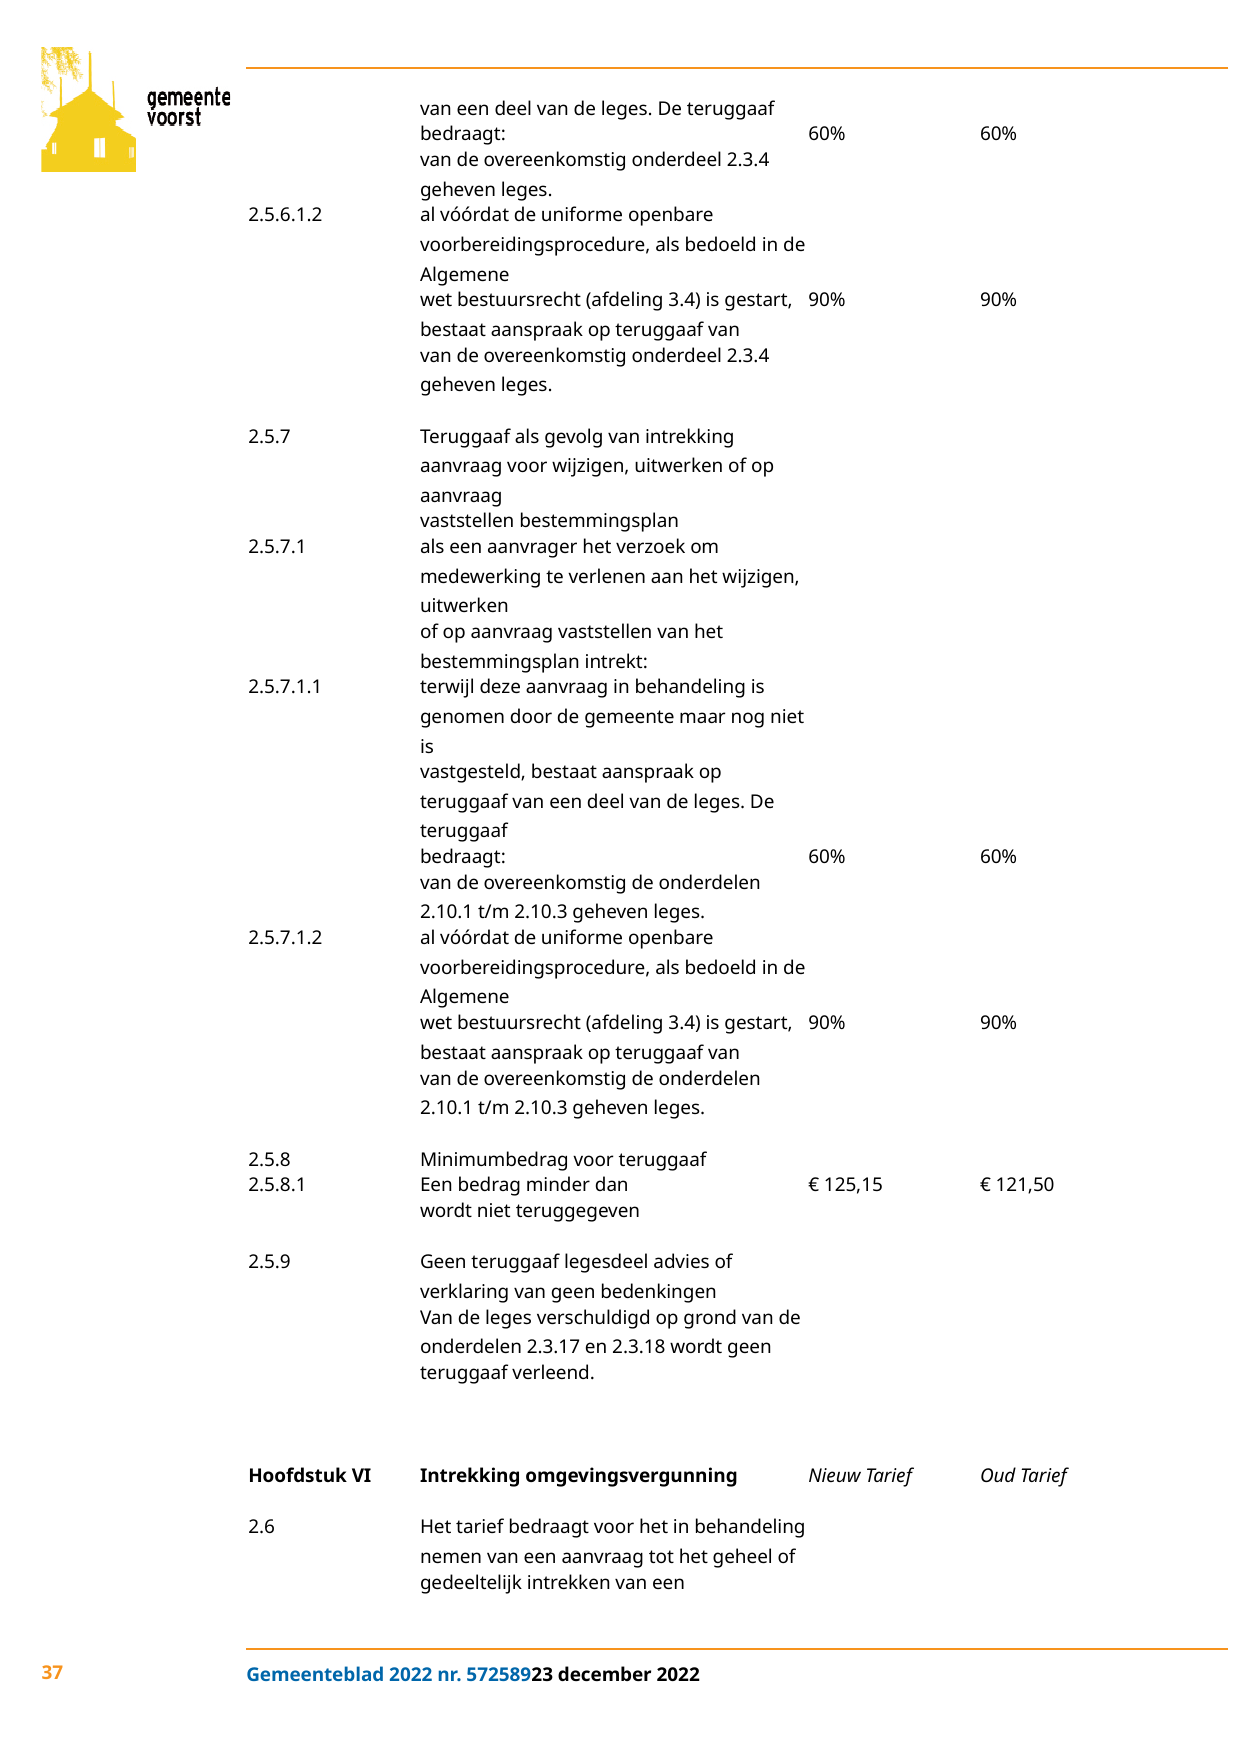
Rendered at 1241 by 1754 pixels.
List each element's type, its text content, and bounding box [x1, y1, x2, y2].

table_cell [808, 202, 980, 286]
table_cell 90% [980, 1009, 1152, 1065]
table_cell van de overeenkomstig onderdeel 2.3.4 geheven leges. [420, 342, 808, 397]
table_cell [980, 1304, 1152, 1359]
table_cell vastgesteld, bestaat aanspraak op teruggaaf van een deel van de leges. De teruggaaf [420, 759, 808, 843]
table_cell [248, 1120, 420, 1146]
table_cell 60% [980, 844, 1152, 869]
picture [41, 47, 231, 172]
table_cell [808, 869, 980, 924]
table_cell [248, 1223, 420, 1249]
table_cell [808, 1411, 980, 1436]
table_cell [980, 674, 1152, 758]
table_cell [808, 1146, 980, 1171]
table_cell [808, 1488, 980, 1514]
table_cell [980, 146, 1152, 202]
table_cell [248, 869, 420, 924]
table_cell [420, 1488, 808, 1514]
table_cell [248, 342, 420, 397]
table_cell teruggaaf verleend. [420, 1359, 808, 1385]
table_cell [420, 1436, 808, 1462]
table_cell 2.5.8.1 [248, 1171, 420, 1197]
table_cell 2.5.7 [248, 423, 420, 508]
table_cell [980, 1436, 1152, 1462]
table_cell [808, 618, 980, 674]
table_cell [980, 95, 1152, 121]
table_cell [980, 618, 1152, 674]
table_cell [248, 397, 420, 423]
table_cell of op aanvraag vaststellen van het bestemmingsplan intrekt: [420, 618, 808, 674]
table_cell [420, 1223, 808, 1249]
table_cell van de overeenkomstig onderdeel 2.3.4 geheven leges. [420, 146, 808, 202]
table_cell [980, 1197, 1152, 1223]
table_cell [980, 869, 1152, 924]
table_cell [808, 1197, 980, 1223]
table_cell [808, 1569, 980, 1595]
table_cell [248, 1569, 420, 1595]
table_cell [248, 508, 420, 533]
table_cell als een aanvrager het verzoek om medewerking te verlenen aan het wijzigen, uitwerken [420, 534, 808, 618]
table_cell [980, 423, 1152, 508]
table_cell [808, 423, 980, 508]
table_cell [808, 1120, 980, 1146]
table_cell [808, 1223, 980, 1249]
table_cell [980, 1359, 1152, 1385]
table_cell Intrekking omgevingsvergunning [420, 1462, 808, 1488]
table_cell [808, 1249, 980, 1304]
table_cell Minimumbedrag voor teruggaaf [420, 1146, 808, 1171]
table_cell 2.5.8 [248, 1146, 420, 1171]
table_cell terwijl deze aanvraag in behandeling is genomen door de gemeente maar nog niet is [420, 674, 808, 758]
table_cell [980, 534, 1152, 618]
table_cell [420, 397, 808, 423]
table_cell [980, 1146, 1152, 1171]
table_cell wet bestuursrecht (afdeling 3.4) is gestart, bestaat aanspraak op teruggaaf van [420, 1009, 808, 1065]
table_cell [808, 1514, 980, 1569]
table_cell 2.6 [248, 1514, 420, 1569]
table_cell gedeeltelijk intrekken van een [420, 1569, 808, 1595]
table_cell 90% [808, 1009, 980, 1065]
table_cell Geen teruggaaf legesdeel advies of verklaring van geen bedenkingen [420, 1249, 808, 1304]
table_cell [248, 618, 420, 674]
table_cell vaststellen bestemmingsplan [420, 508, 808, 533]
table_cell [248, 146, 420, 202]
table_cell Oud Tarief [980, 1462, 1152, 1488]
table_cell [248, 1197, 420, 1223]
table_cell [420, 1120, 808, 1146]
table_cell [980, 202, 1152, 286]
table_cell [248, 759, 420, 843]
table_cell [980, 1411, 1152, 1436]
table_cell al vóórdat de uniforme openbare voorbereidingsprocedure, als bedoeld in de Algemene [420, 925, 808, 1009]
table_cell Hoofdstuk VI [248, 1462, 420, 1488]
table_cell [808, 925, 980, 1009]
table_cell [808, 674, 980, 758]
table_cell [248, 1488, 420, 1514]
table_cell 90% [980, 286, 1152, 342]
table_cell [980, 1249, 1152, 1304]
table_cell Van de leges verschuldigd op grond van de onderdelen 2.3.17 en 2.3.18 wordt geen [420, 1304, 808, 1359]
table_cell 2.5.9 [248, 1249, 420, 1304]
table_cell [980, 1120, 1152, 1146]
table_cell [980, 397, 1152, 423]
table_cell [808, 146, 980, 202]
table_cell [980, 1514, 1152, 1569]
table_cell 2.5.7.1 [248, 534, 420, 618]
table_cell [248, 286, 420, 342]
table_cell [248, 121, 420, 146]
table_cell [248, 1411, 420, 1436]
table_cell [808, 1385, 980, 1411]
table_cell bedraagt: [420, 844, 808, 869]
table_cell [980, 925, 1152, 1009]
table_cell [248, 844, 420, 869]
table_cell [248, 95, 420, 121]
table_cell € 121,50 [980, 1171, 1152, 1197]
table_cell 2.5.7.1.1 [248, 674, 420, 758]
table_cell 90% [808, 286, 980, 342]
table_cell al vóórdat de uniforme openbare voorbereidingsprocedure, als bedoeld in de Algemene [420, 202, 808, 286]
table_cell [248, 1436, 420, 1462]
table_cell [808, 534, 980, 618]
table_cell [248, 1359, 420, 1385]
table_cell 60% [980, 121, 1152, 146]
table_cell 2.5.6.1.2 [248, 202, 420, 286]
table_cell [980, 508, 1152, 533]
table_cell [420, 1385, 808, 1411]
table_cell [248, 1065, 420, 1120]
table_cell [808, 95, 980, 121]
table_cell Teruggaaf als gevolg van intrekking aanvraag voor wijzigen, uitwerken of op aanvraag [420, 423, 808, 508]
table_cell wordt niet teruggegeven [420, 1197, 808, 1223]
table_cell van de overeenkomstig de onderdelen 2.10.1 t/m 2.10.3 geheven leges. [420, 1065, 808, 1120]
table_cell [980, 1569, 1152, 1595]
table_cell [980, 1065, 1152, 1120]
table_cell van de overeenkomstig de onderdelen 2.10.1 t/m 2.10.3 geheven leges. [420, 869, 808, 924]
table_cell 2.5.7.1.2 [248, 925, 420, 1009]
table_cell Nieuw Tarief [808, 1462, 980, 1488]
table_cell 60% [808, 121, 980, 146]
table_cell € 125,15 [808, 1171, 980, 1197]
table_cell [808, 759, 980, 843]
table_cell [808, 1065, 980, 1120]
table_cell [808, 1359, 980, 1385]
table_cell [980, 1385, 1152, 1411]
table_cell [248, 1385, 420, 1411]
table_cell wet bestuursrecht (afdeling 3.4) is gestart, bestaat aanspraak op teruggaaf van [420, 286, 808, 342]
table_cell [808, 397, 980, 423]
table_cell [420, 1411, 808, 1436]
table_cell [980, 1223, 1152, 1249]
table_cell van een deel van de leges. De teruggaaf [420, 95, 808, 121]
table_cell bedraagt: [420, 121, 808, 146]
table_cell [248, 1009, 420, 1065]
table_cell Het tarief bedraagt voor het in behandeling nemen van een aanvraag tot het geheel of [420, 1514, 808, 1569]
table_cell [808, 508, 980, 533]
table_cell [980, 342, 1152, 397]
table_cell [808, 1436, 980, 1462]
table_cell [980, 759, 1152, 843]
table_cell Een bedrag minder dan [420, 1171, 808, 1197]
table_cell [808, 1304, 980, 1359]
table_cell [248, 1304, 420, 1359]
table_cell [980, 1488, 1152, 1514]
table_cell 60% [808, 844, 980, 869]
table_cell [808, 342, 980, 397]
